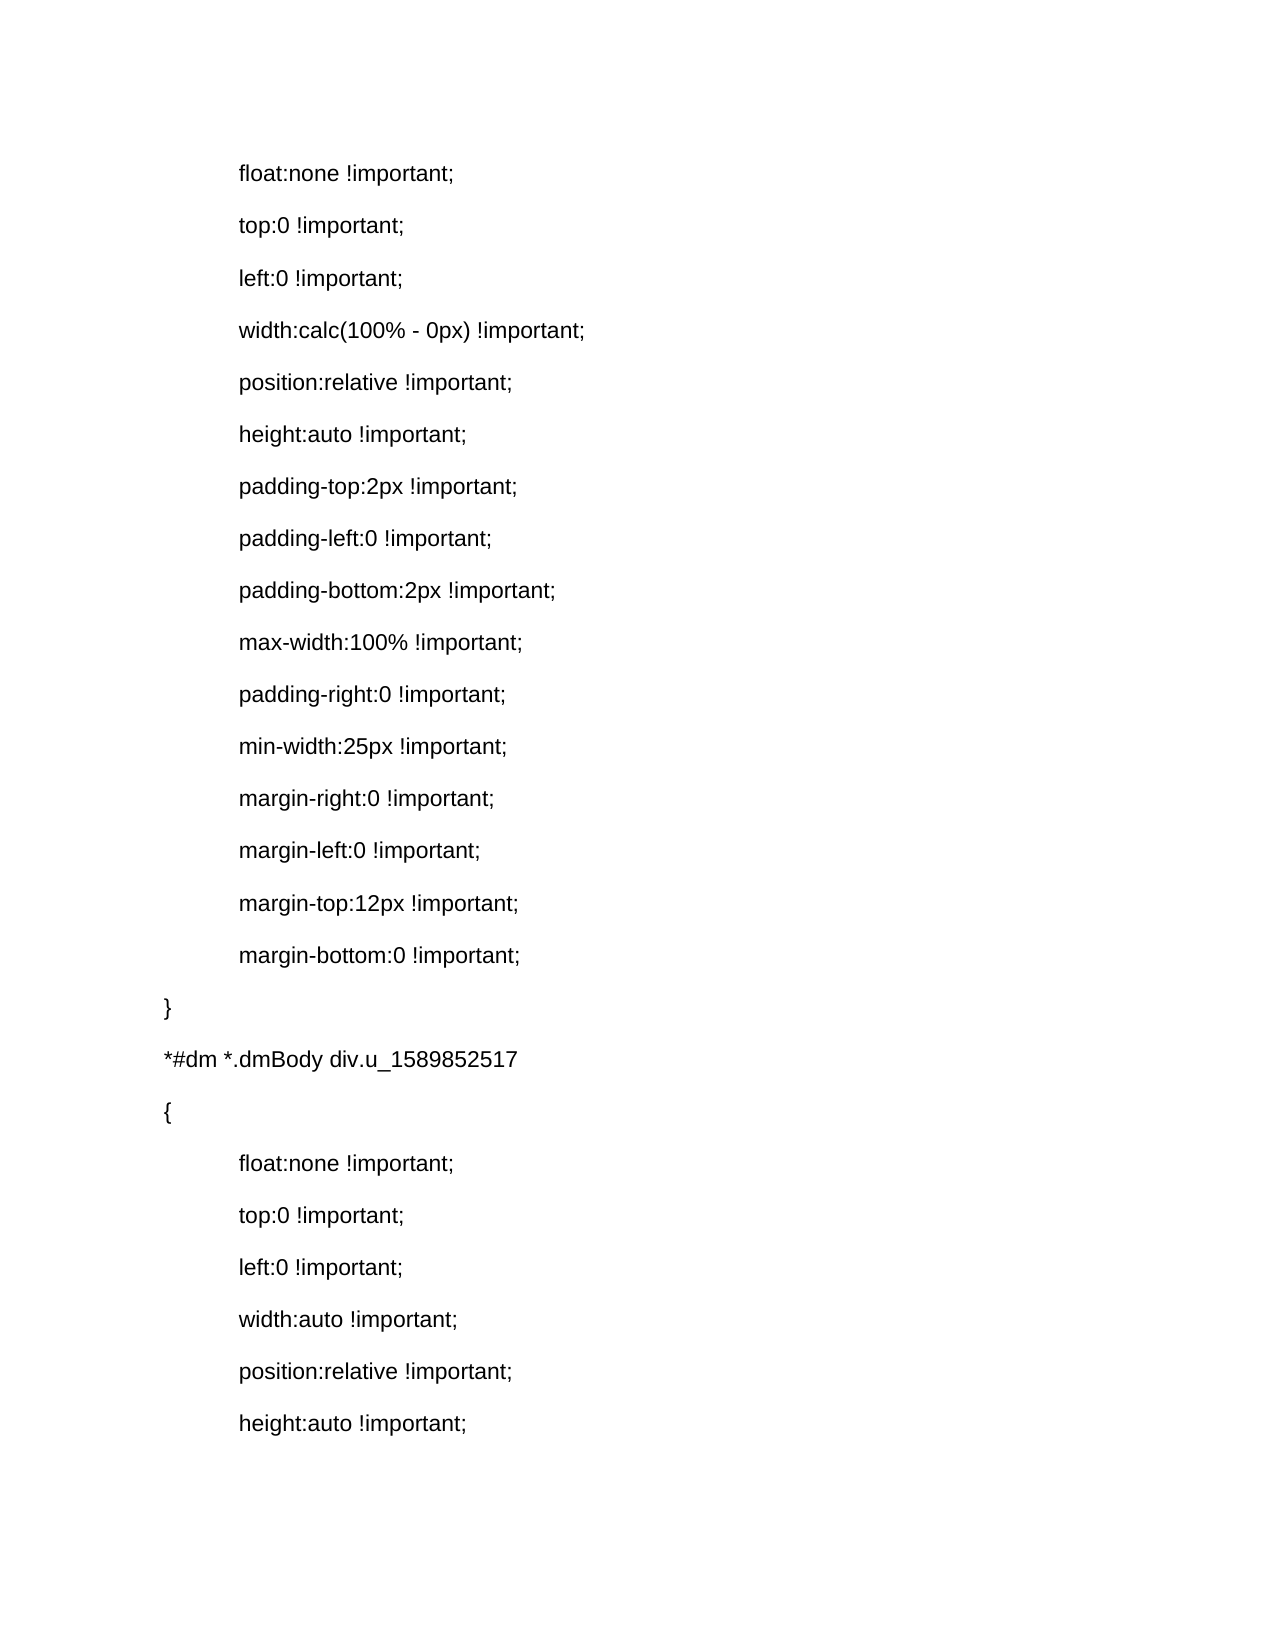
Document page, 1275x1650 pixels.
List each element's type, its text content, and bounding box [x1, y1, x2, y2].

table_cell float:none !important; [153, 1140, 1125, 1192]
table_cell max-width:100% !important; [153, 619, 1125, 671]
table_cell *#dm *.dmBody div.u_1589852517 [153, 1035, 1125, 1087]
table_cell top:0 !important; [153, 202, 1125, 254]
table_cell top:0 !important; [153, 1192, 1125, 1244]
table_cell left:0 !important; [153, 1244, 1125, 1296]
table_cell height:auto !important; [153, 410, 1125, 462]
table_cell } [153, 983, 1125, 1035]
table_cell left:0 !important; [153, 254, 1125, 306]
table_cell width:calc(100% - 0px) !important; [153, 306, 1125, 358]
table_cell padding-top:2px !important; [153, 463, 1125, 514]
table_cell margin-bottom:0 !important; [153, 931, 1125, 983]
table_cell padding-bottom:2px !important; [153, 567, 1125, 619]
table_cell { [153, 1088, 1125, 1139]
table_cell padding-left:0 !important; [153, 515, 1125, 567]
table_cell margin-right:0 !important; [153, 775, 1125, 827]
table_cell width:auto !important; [153, 1296, 1125, 1348]
table_cell margin-left:0 !important; [153, 827, 1125, 879]
table_cell position:relative !important; [153, 1348, 1125, 1400]
table_cell padding-right:0 !important; [153, 671, 1125, 723]
table_cell position:relative !important; [153, 358, 1125, 410]
table_cell margin-top:12px !important; [153, 879, 1125, 931]
table_cell height:auto !important; [153, 1400, 1125, 1452]
table_cell float:none !important; [153, 150, 1125, 202]
table_cell min-width:25px !important; [153, 723, 1125, 775]
